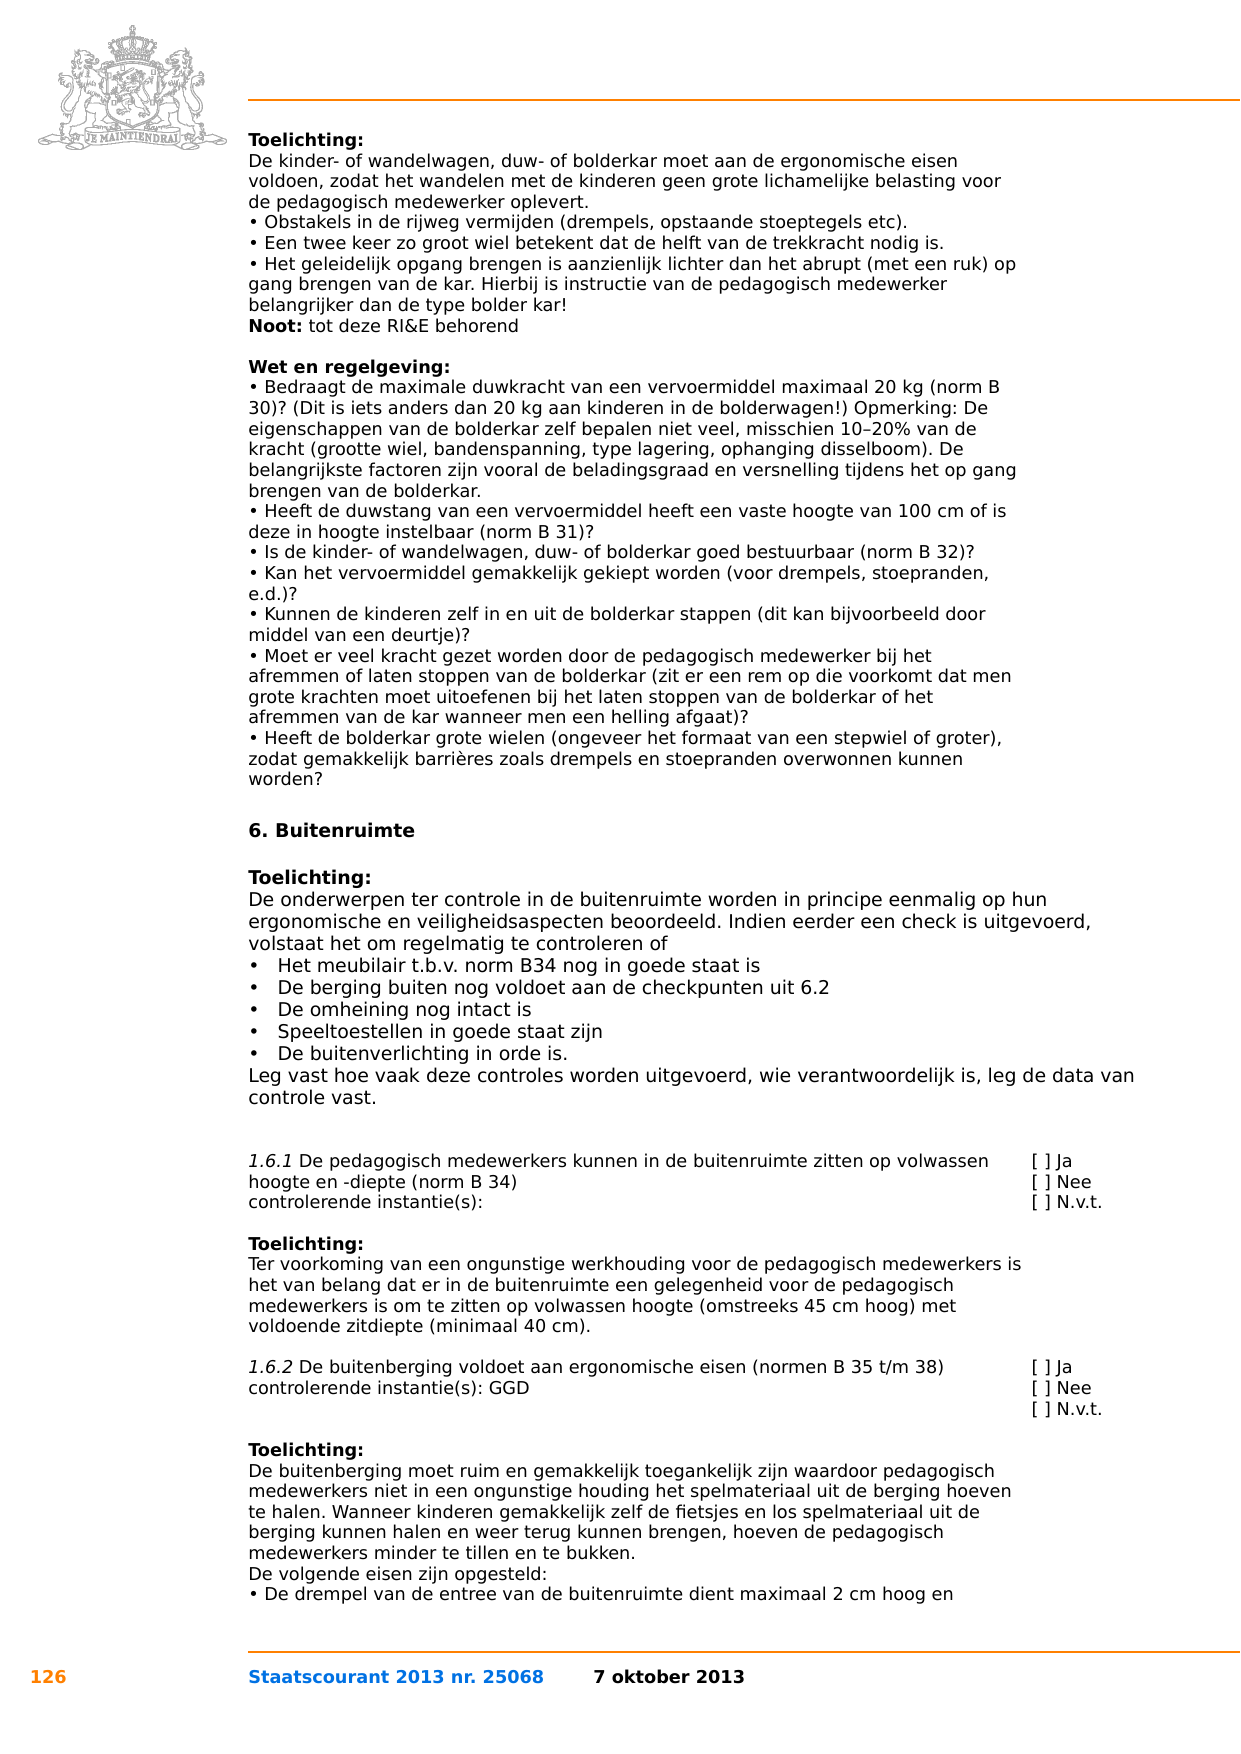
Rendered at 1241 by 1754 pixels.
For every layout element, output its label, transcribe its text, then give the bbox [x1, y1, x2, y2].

table_cell Wet en regelgeving: • Bedraagt de maximale duwkracht van een vervoermiddel maximaal 20 kg (norm B 30)? (Dit is iets anders dan 20 kg aan kinderen in de bolderwagen!) Opmerking: De eigenschappen van de bolderkar zelf bepalen niet veel, misschien 10–20% van de kracht (grootte wiel, bandenspanning, type lagering, ophanging disselboom). De belangrijkste factoren zijn vooral de beladingsgraad en versnelling tijdens het op gang brengen van de bolderkar. • Heeft de duwstang van een vervoermiddel heeft een vaste hoogte van 100 cm of is deze in hoogte instelbaar (norm B 31)? • Is de kinder- of wandelwagen, duw- of bolderkar goed bestuurbaar (norm B 32)? • Kan het vervoermiddel gemakkelijk gekiept worden (voor drempels, stoepranden, e.d.)? • Kunnen de kinderen zelf in en uit de bolderkar stappen (dit kan bijvoorbeeld door middel van een deurtje)? • Moet er veel kracht gezet worden door de pedagogisch medewerker bij het afremmen of laten stoppen van de bolderkar (zit er een rem op die voorkomt dat men grote krachten moet uitoefenen bij het laten stoppen van de bolderkar of het afremmen van de kar wanneer men een helling afgaat)? • Heeft de bolderkar grote wielen (ongeveer het formaat van een stepwiel of groter), zodat gemakkelijk barrières zoals drempels en stoepranden overwonnen kunnen worden? [248, 357, 1026, 790]
text • De buitenverlichting in orde is. [248, 1043, 1163, 1065]
table_cell 1.6.2 De buitenberging voldoet aan ergonomische eisen (normen B 35 t/m 38) controlerende instantie(s): GGD [248, 1358, 1026, 1419]
subtitle 6. Buitenruimte [248, 820, 1163, 842]
table_cell [248, 1213, 1026, 1234]
table_cell Toelichting: De kinder- of wandelwagen, duw- of bolderkar moet aan de ergonomische eisen voldoen, zodat het wandelen met de kinderen geen grote lichamelijke belasting voor de pedagogisch medewerker oplevert. • Obstakels in de rijweg vermijden (drempels, opstaande stoeptegels etc). • Een twee keer zo groot wiel betekent dat de helft van de trekkracht nodig is. • Het geleidelijk opgang brengen is aanzienlijk lichter dan het abrupt (met een ruk) op gang brengen van de kar. Hierbij is instructie van de pedagogisch medewerker belangrijker dan de type bolder kar! Noot: tot deze RI&E behorend [248, 130, 1026, 336]
table_cell [248, 336, 1026, 357]
text • Speeltoestellen in goede staat zijn [248, 1021, 1163, 1043]
table_cell [ ] Ja [ ] Nee [ ] N.v.t. [1026, 1358, 1163, 1419]
text • De berging buiten nog voldoet aan de checkpunten uit 6.2 [248, 977, 1163, 999]
text De onderwerpen ter controle in de buitenruimte worden in principe eenmalig op hun ergonomische en veiligheidsaspecten beoordeeld. Indien eerder een check is uitgevoerd, volstaat het om regelmatig te controleren of [248, 889, 1163, 955]
text • De omheining nog intact is [248, 999, 1163, 1021]
text Toelichting: [248, 867, 1163, 889]
table_cell [1026, 336, 1163, 357]
table_cell [1026, 357, 1163, 790]
table_cell [248, 1419, 1026, 1440]
table_cell [248, 1337, 1163, 1357]
table_cell [1026, 1419, 1163, 1440]
picture [38, 25, 227, 150]
table_cell 1.6.1 De pedagogisch medewerkers kunnen in de buitenruimte zitten op volwassen hoogte en -diepte (norm B 34) controlerende instantie(s): [248, 1151, 1026, 1213]
table_cell [1026, 1234, 1163, 1337]
table_header [248, 1131, 1026, 1151]
text Leg vast hoe vaak deze controles worden uitgevoerd, wie verantwoordelijk is, leg de data van controle vast. [248, 1065, 1163, 1109]
table_cell [ ] Ja [ ] Nee [ ] N.v.t. [1026, 1151, 1163, 1213]
table_cell Toelichting: De buitenberging moet ruim en gemakkelijk toegankelijk zijn waardoor pedagogisch medewerkers niet in een ongunstige houding het spelmateriaal uit de berging hoeven te halen. Wanneer kinderen gemakkelijk zelf de fietsjes en los spelmateriaal uit de berging kunnen halen en weer terug kunnen brengen, hoeven de pedagogisch medewerkers minder te tillen en te bukken. De volgende eisen zijn opgesteld: • De drempel van de entree van de buitenruimte dient maximaal 2 cm hoog en [248, 1440, 1026, 1605]
table_header [1026, 1131, 1163, 1151]
text • Het meubilair t.b.v. norm B34 nog in goede staat is [248, 955, 1163, 977]
table_cell Toelichting: Ter voorkoming van een ongunstige werkhouding voor de pedagogisch medewerkers is het van belang dat er in de buitenruimte een gelegenheid voor de pedagogisch medewerkers is om te zitten op volwassen hoogte (omstreeks 45 cm hoog) met voldoende zitdiepte (minimaal 40 cm). [248, 1234, 1026, 1337]
table_cell [1026, 130, 1163, 336]
table_cell [1026, 1440, 1163, 1605]
table_cell [1026, 1213, 1163, 1234]
